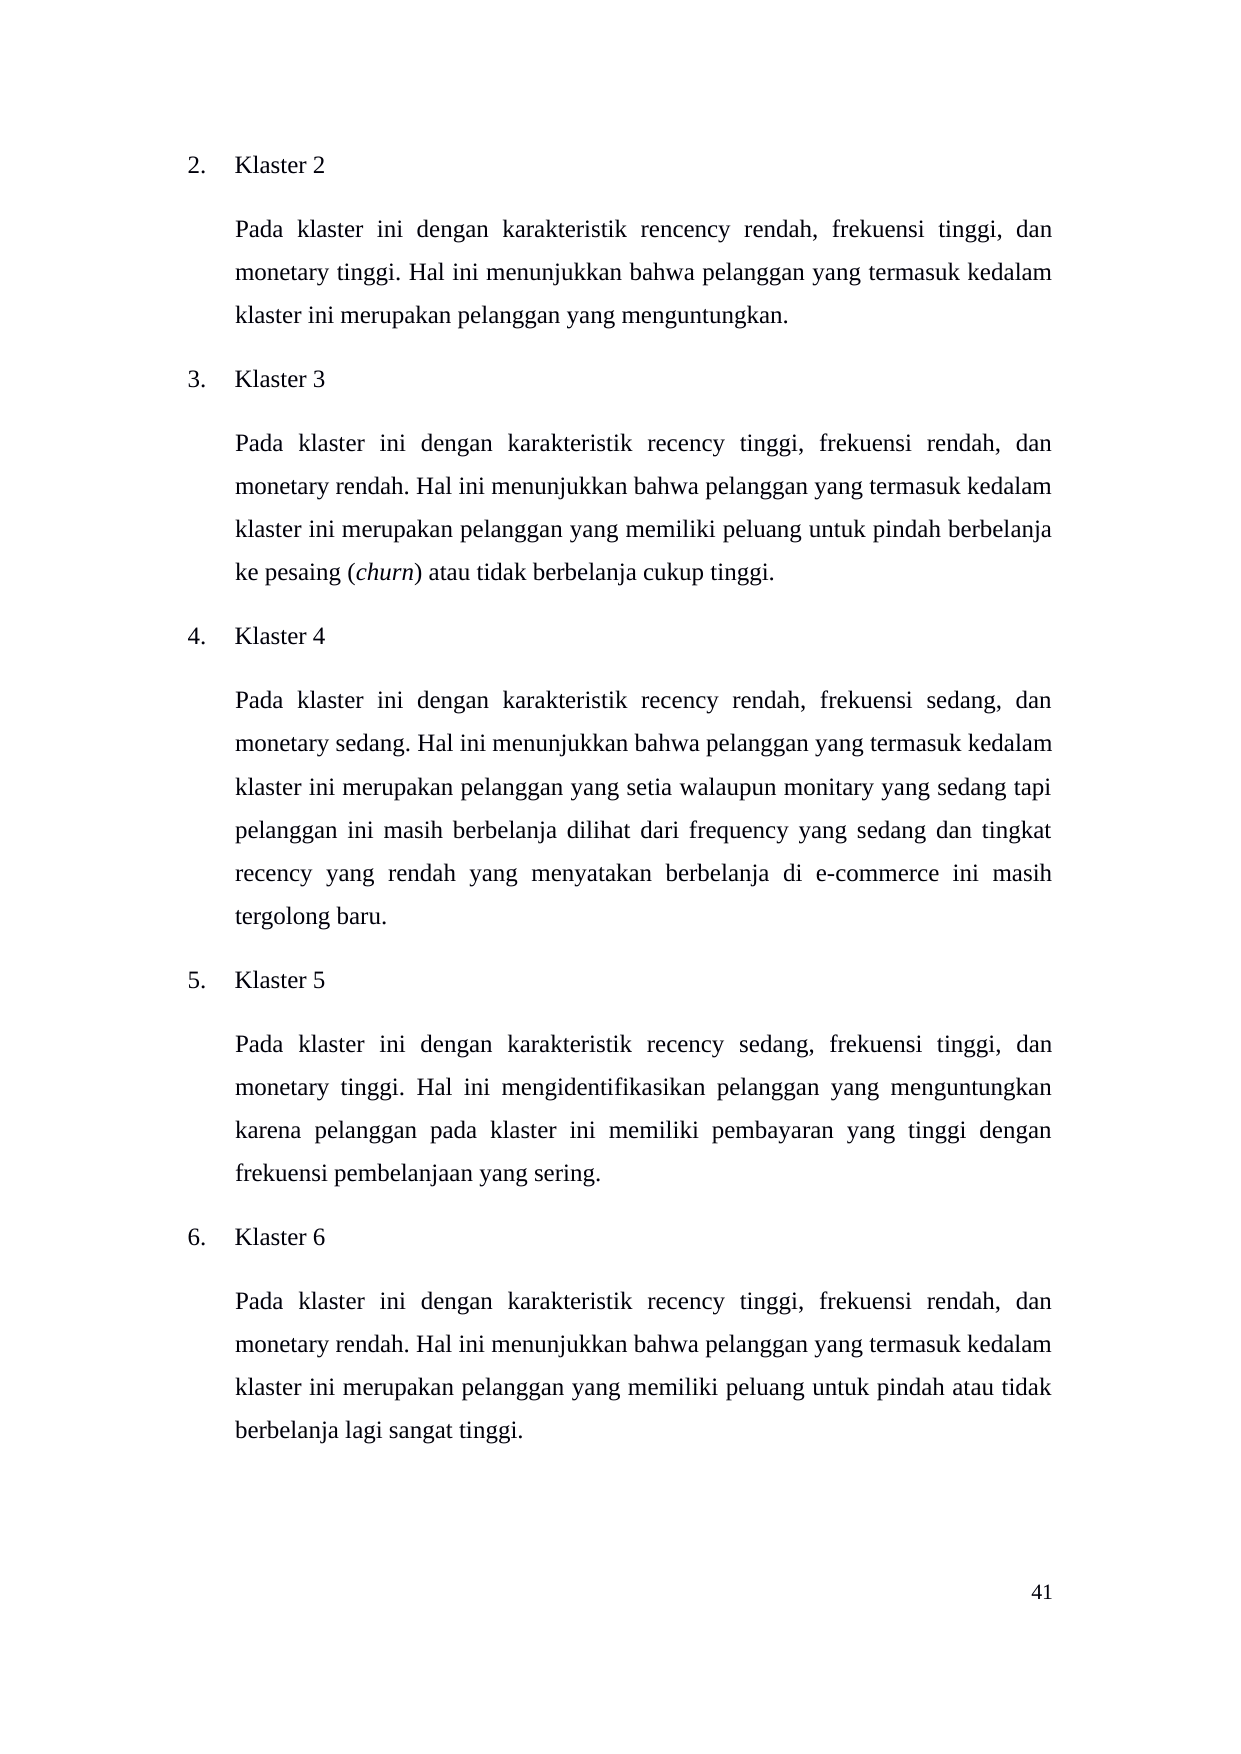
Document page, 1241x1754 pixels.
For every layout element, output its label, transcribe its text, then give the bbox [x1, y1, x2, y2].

text Pada klaster ini dengan karakteristik rencency rendah, frekuensi tinggi, dan monetary tinggi. Hal ini menunjukkan bahwa pelanggan yang termasuk kedalam klaster ini merupakan pelanggan yang menguntungkan. [235, 214, 1053, 329]
list Klaster 5 [187, 965, 1053, 994]
text Pada klaster ini dengan karakteristik recency sedang, frekuensi tinggi, dan monetary tinggi. Hal ini mengidentifikasikan pelanggan yang menguntungkan karena pelanggan pada klaster ini memiliki pembayaran yang tinggi dengan frekuensi pembelanjaan yang sering. [235, 1029, 1053, 1187]
list Klaster 4 [187, 621, 1053, 650]
list Klaster 2 [187, 150, 1053, 179]
list Klaster 6 [187, 1222, 1053, 1251]
text Pada klaster ini dengan karakteristik recency rendah, frekuensi sedang, dan monetary sedang. Hal ini menunjukkan bahwa pelanggan yang termasuk kedalam klaster ini merupakan pelanggan yang setia walaupun monitary yang sedang tapi pelanggan ini masih berbelanja dilihat dari frequency yang sedang dan tingkat recency yang rendah yang menyatakan berbelanja di e-commerce ini masih tergolong baru. [235, 685, 1053, 930]
text Pada klaster ini dengan karakteristik recency tinggi, frekuensi rendah, dan monetary rendah. Hal ini menunjukkan bahwa pelanggan yang termasuk kedalam klaster ini merupakan pelanggan yang memiliki peluang untuk pindah berbelanja ke pesaing (churn) atau tidak berbelanja cukup tinggi. [235, 428, 1053, 586]
text Pada klaster ini dengan karakteristik recency tinggi, frekuensi rendah, dan monetary rendah. Hal ini menunjukkan bahwa pelanggan yang termasuk kedalam klaster ini merupakan pelanggan yang memiliki peluang untuk pindah atau tidak berbelanja lagi sangat tinggi. [235, 1286, 1053, 1444]
list Klaster 3 [187, 364, 1053, 393]
